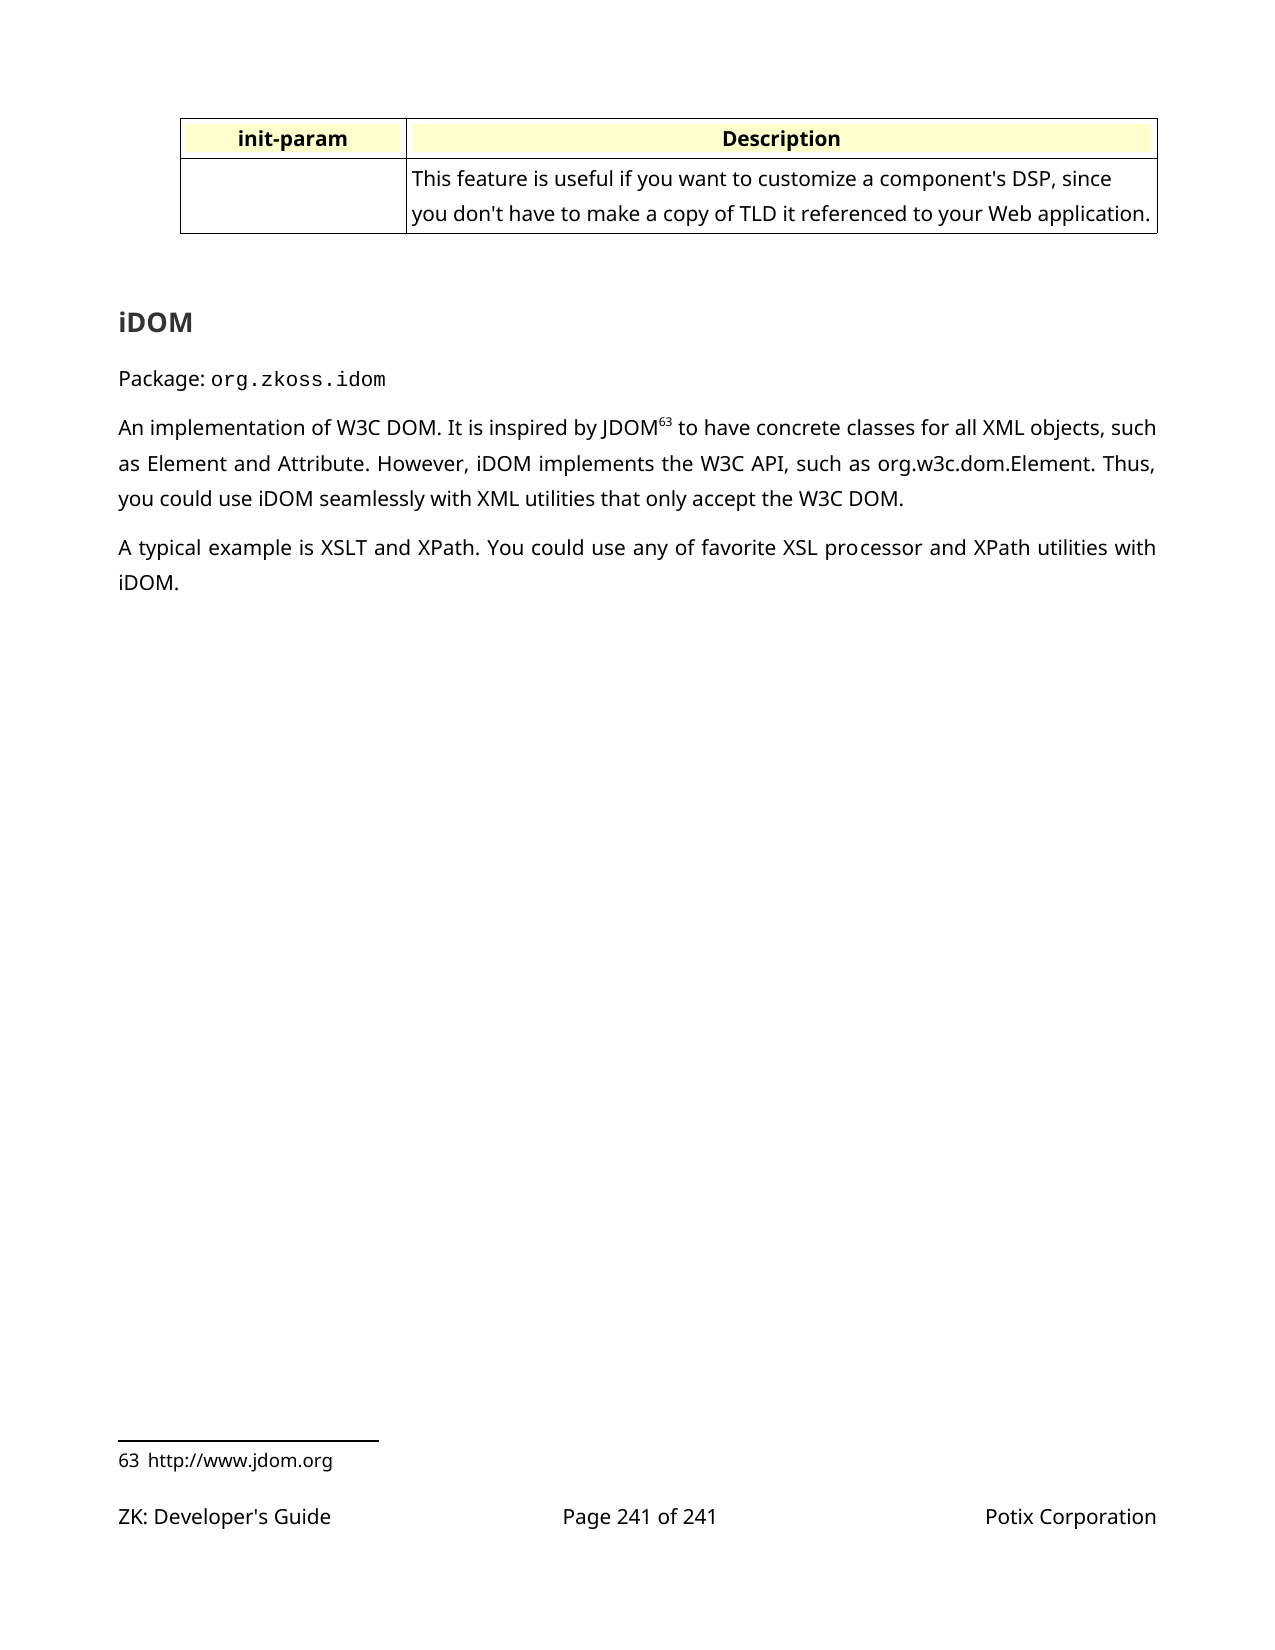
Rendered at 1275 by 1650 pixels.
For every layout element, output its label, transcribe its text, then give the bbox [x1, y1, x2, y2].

table_header init-param [181, 119, 406, 158]
text A typical example is XSLT and XPath. You could use any of favorite XSL processor and XPath utilities with iDOM. [118, 533, 1157, 596]
table_cell [181, 159, 406, 233]
text An implementation of W3C DOM. It is inspired by JDOM to have concrete classes for all XML objects, such as Element and Attribute. However, iDOM implements the W3C API, such as org.w3c.dom.Element. Thus, you could use iDOM seamlessly with XML utilities that only accept the W3C DOM. [118, 413, 1157, 512]
table_header Description [407, 119, 1157, 158]
table_cell This feature is useful if you want to customize a component's DSP, since you don't have to make a copy of TLD it referenced to your Web application. [407, 159, 1157, 233]
text Package: org.zkoss.idom [118, 364, 1157, 393]
subtitle iDOM [118, 304, 1157, 341]
text http://www.jdom.org [118, 1447, 1157, 1473]
